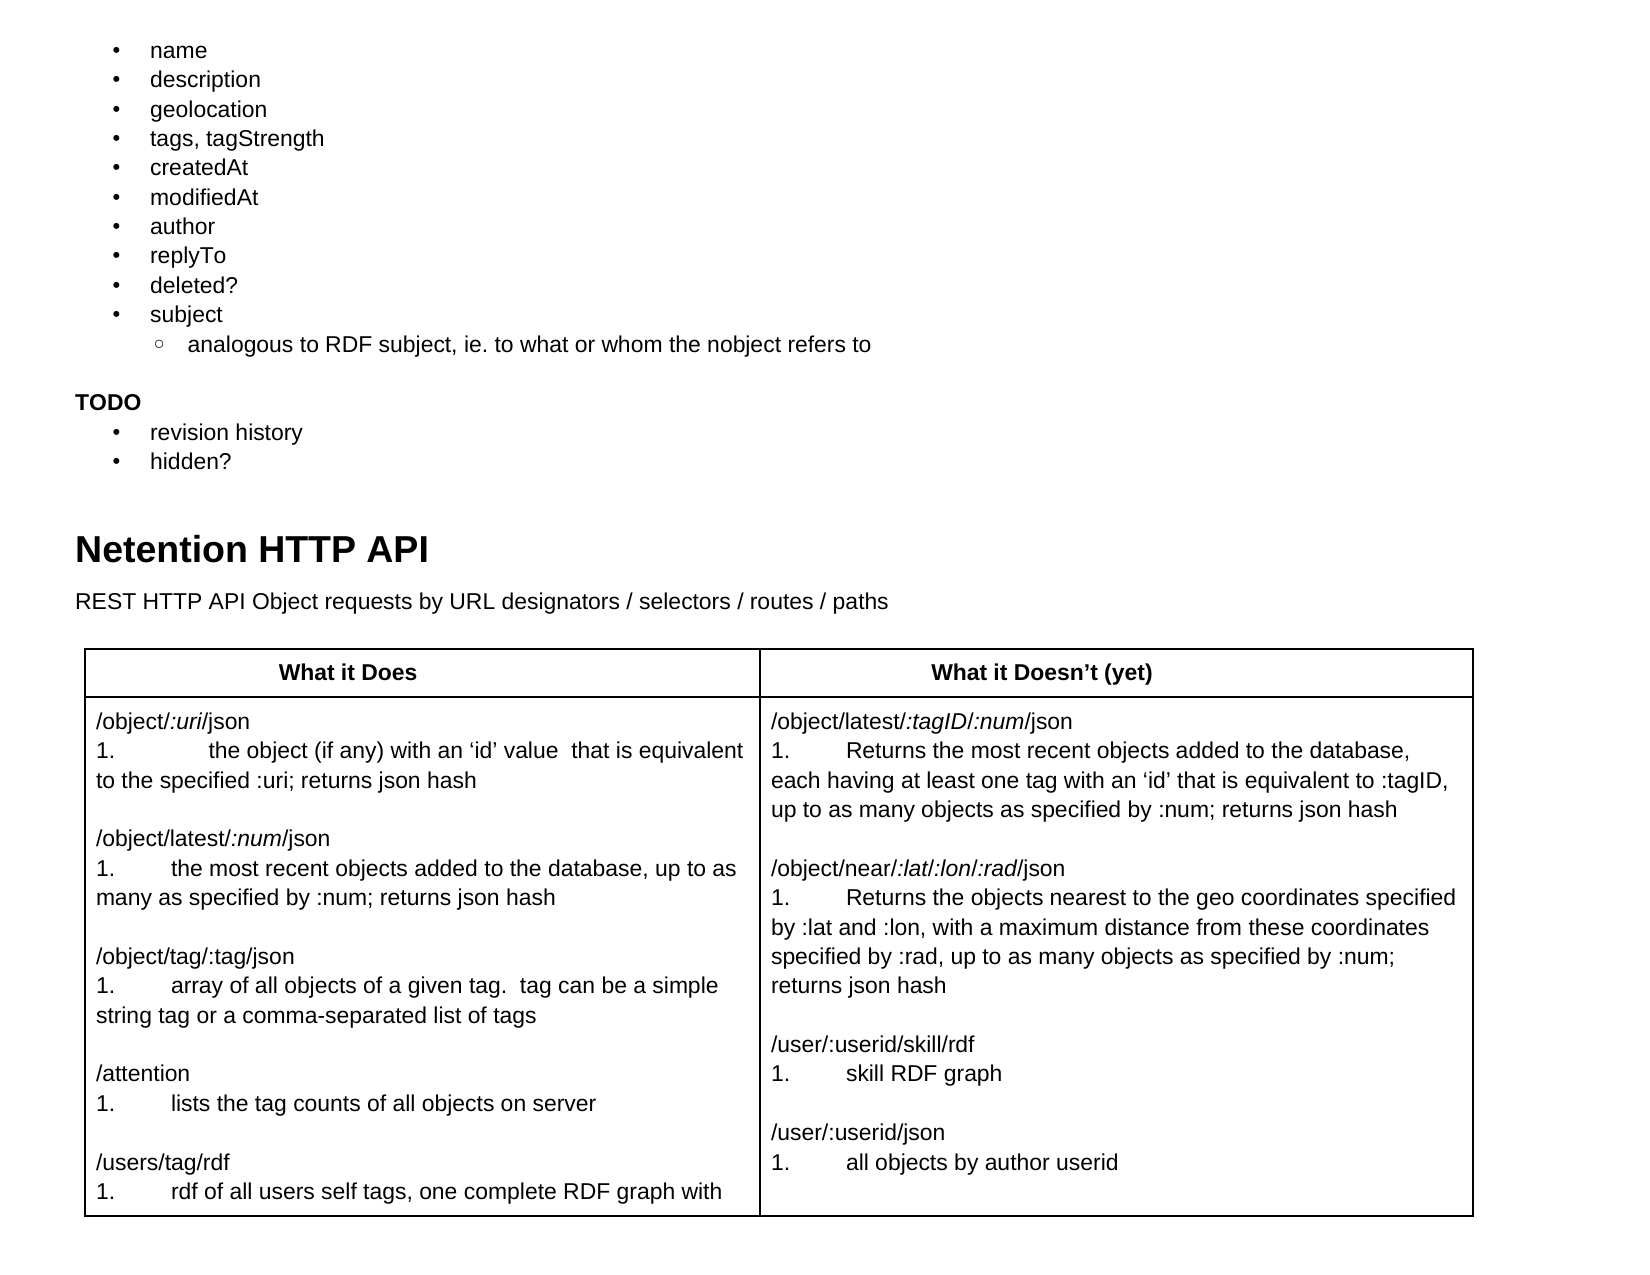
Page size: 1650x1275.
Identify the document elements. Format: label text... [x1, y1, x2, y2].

list replyTo [112, 243, 1462, 269]
table_header What it Doesn’t (yet) [761, 650, 1472, 696]
text REST HTTP API Object requests by URL designators / selectors / routes / paths [75, 589, 1462, 614]
list description [112, 67, 1462, 92]
table_cell /object/latest/:tagID/:num/json Returns the most recent objects added to the database, each having at least one tag with an ‘id’ that is equivalent to :tagID, up to as many objects as specified by :num; returns json hash /object/near/:lat/:lon/:rad/json Returns the objects nearest to the geo coordinates specified by :lat and :lon, with a maximum distance from these coordinates specified by :rad, up to as many objects as specified by :num; returns json hash /user/:userid/skill/rdf skill RDF graph /user/:userid/json all objects by author userid [761, 698, 1472, 1214]
list subject [112, 302, 1462, 327]
list hidden? [112, 449, 1462, 474]
list modifiedAt [112, 184, 1462, 210]
subtitle Netention HTTP API [75, 528, 1312, 570]
list deleted? [112, 272, 1462, 298]
list createdAt [112, 155, 1462, 181]
list geolocation [112, 96, 1462, 122]
list revision history [112, 419, 1462, 445]
table_cell /object/:uri/json the object (if any) with an ‘id’ value that is equivalent to the specified :uri; returns json hash /object/latest/:num/json the most recent objects added to the database, up to as many as specified by :num; returns json hash /object/tag/:tag/json array of all objects of a given tag. tag can be a simple string tag or a comma-separated list of tags /attention lists the tag counts of all objects on server /users/tag/rdf rdf of all users self tags, one complete RDF graph with [86, 698, 759, 1214]
list name [112, 37, 1462, 63]
list author [112, 214, 1462, 239]
list tags, tagStrength [112, 126, 1462, 151]
list analogous to RDF subject, ie. to what or whom the nobject refers to [150, 331, 1462, 357]
table_header What it Does [86, 650, 759, 696]
text TODO [75, 390, 1312, 416]
